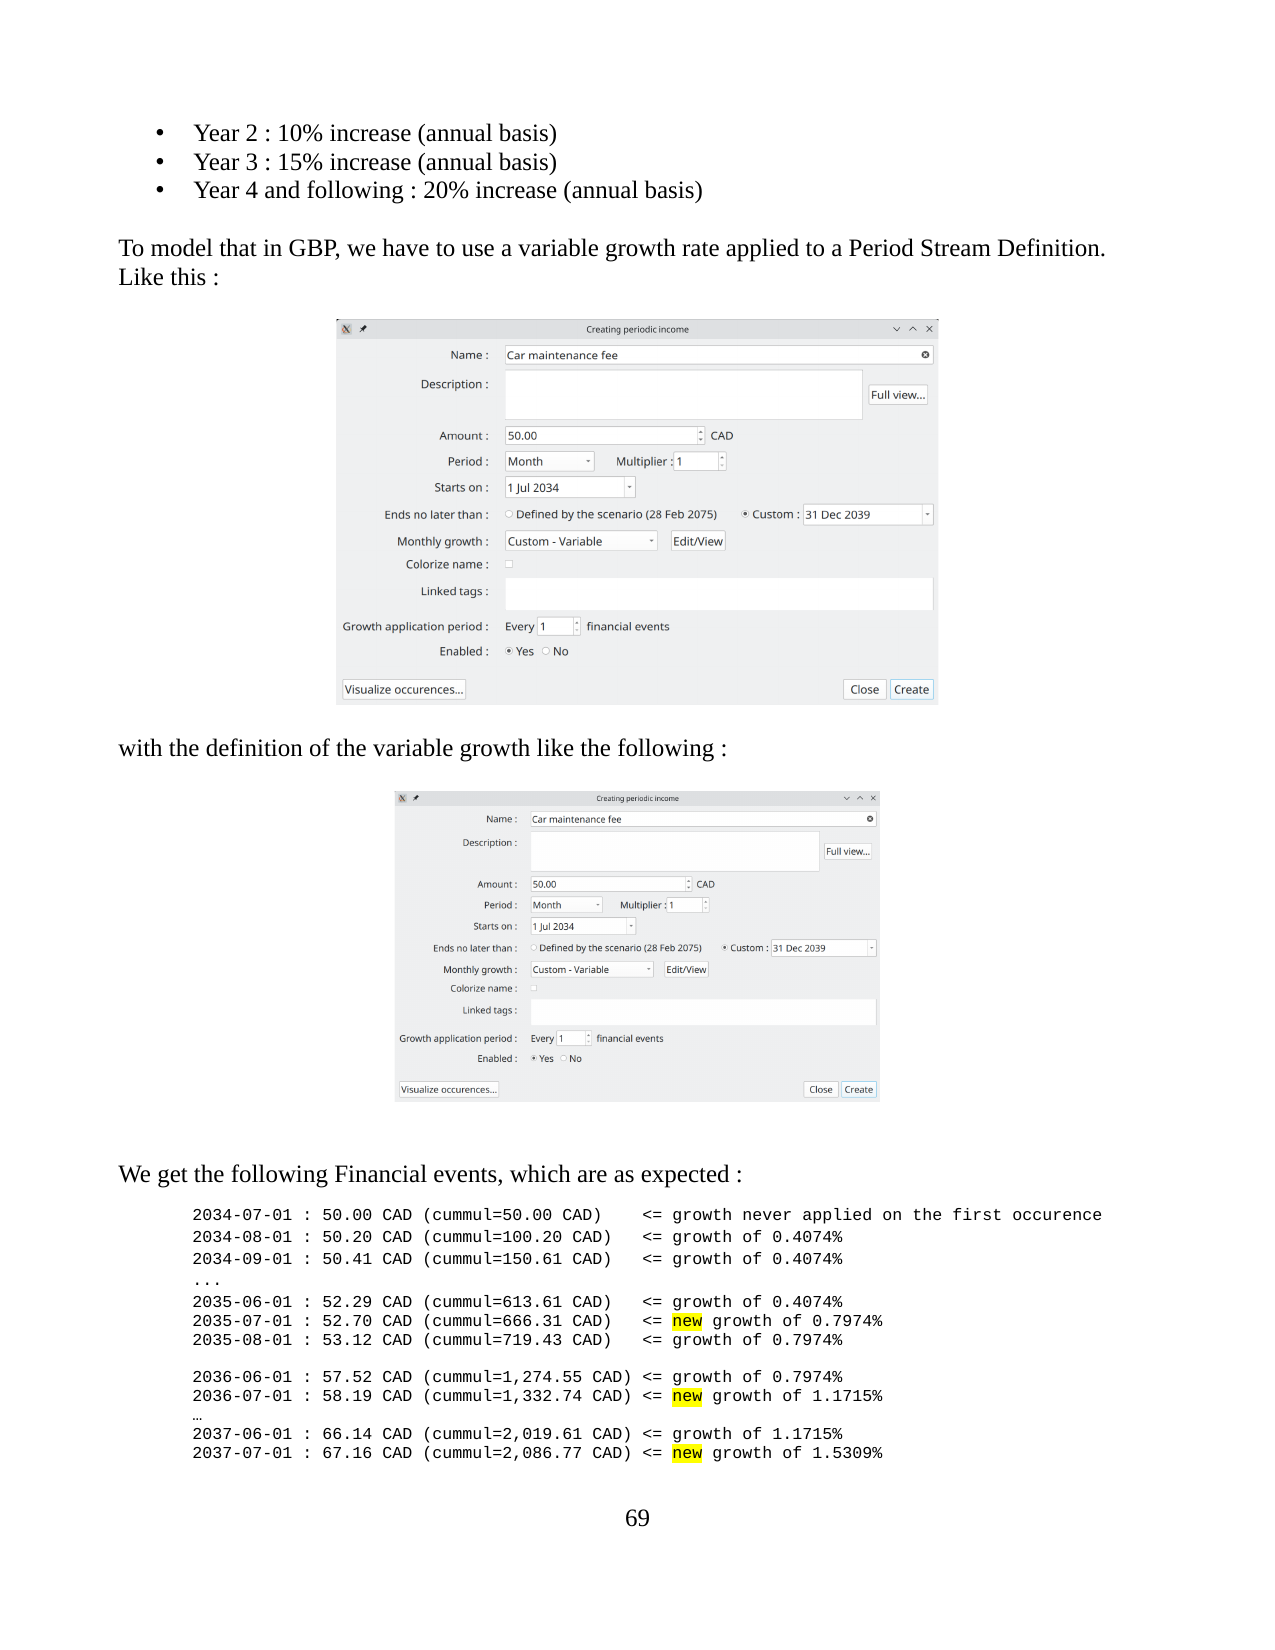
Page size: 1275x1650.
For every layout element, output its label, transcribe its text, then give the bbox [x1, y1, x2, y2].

list Year 3 : 15% increase (annual basis) [156, 147, 1157, 176]
text 2035-08-01 : 53.12 CAD (cummul=719.43 CAD) <= growth of 0.7974% [192, 1331, 1157, 1350]
text … [192, 1407, 1157, 1426]
text 2036-06-01 : 57.52 CAD (cummul=1,274.55 CAD) <= growth of 0.7974% [192, 1369, 1157, 1388]
picture [336, 319, 939, 705]
text 2034-09-01 : 50.41 CAD (cummul=150.61 CAD) <= growth of 0.4074% [192, 1250, 1157, 1269]
text 2034-07-01 : 50.00 CAD (cummul=50.00 CAD) <= growth never applied on the first occurence [192, 1207, 1157, 1226]
list Year 2 : 10% increase (annual basis) [156, 118, 1157, 147]
text 2037-07-01 : 67.16 CAD (cummul=2,086.77 CAD) <= new growth of 1.5309% [192, 1444, 1157, 1463]
text To model that in GBP, we have to use a variable growth rate applied to a Period Stream Definition. Like this : [118, 233, 1157, 291]
text with the definition of the variable growth like the following : [118, 733, 1157, 762]
text 2035-07-01 : 52.70 CAD (cummul=666.31 CAD) <= new growth of 0.7974% [192, 1312, 1157, 1331]
text ... [192, 1272, 1157, 1291]
text 2036-07-01 : 58.19 CAD (cummul=1,332.74 CAD) <= new growth of 1.1715% [192, 1388, 1157, 1407]
picture [394, 791, 880, 1102]
text We get the following Financial events, which are as expected : [118, 1159, 1157, 1188]
text 2037-06-01 : 66.14 CAD (cummul=2,019.61 CAD) <= growth of 1.1715% [192, 1426, 1157, 1444]
list Year 4 and following : 20% increase (annual basis) [156, 176, 1157, 204]
text 2034-08-01 : 50.20 CAD (cummul=100.20 CAD) <= growth of 0.4074% [192, 1228, 1157, 1247]
text 2035-06-01 : 52.29 CAD (cummul=613.61 CAD) <= growth of 0.4074% [192, 1293, 1157, 1312]
